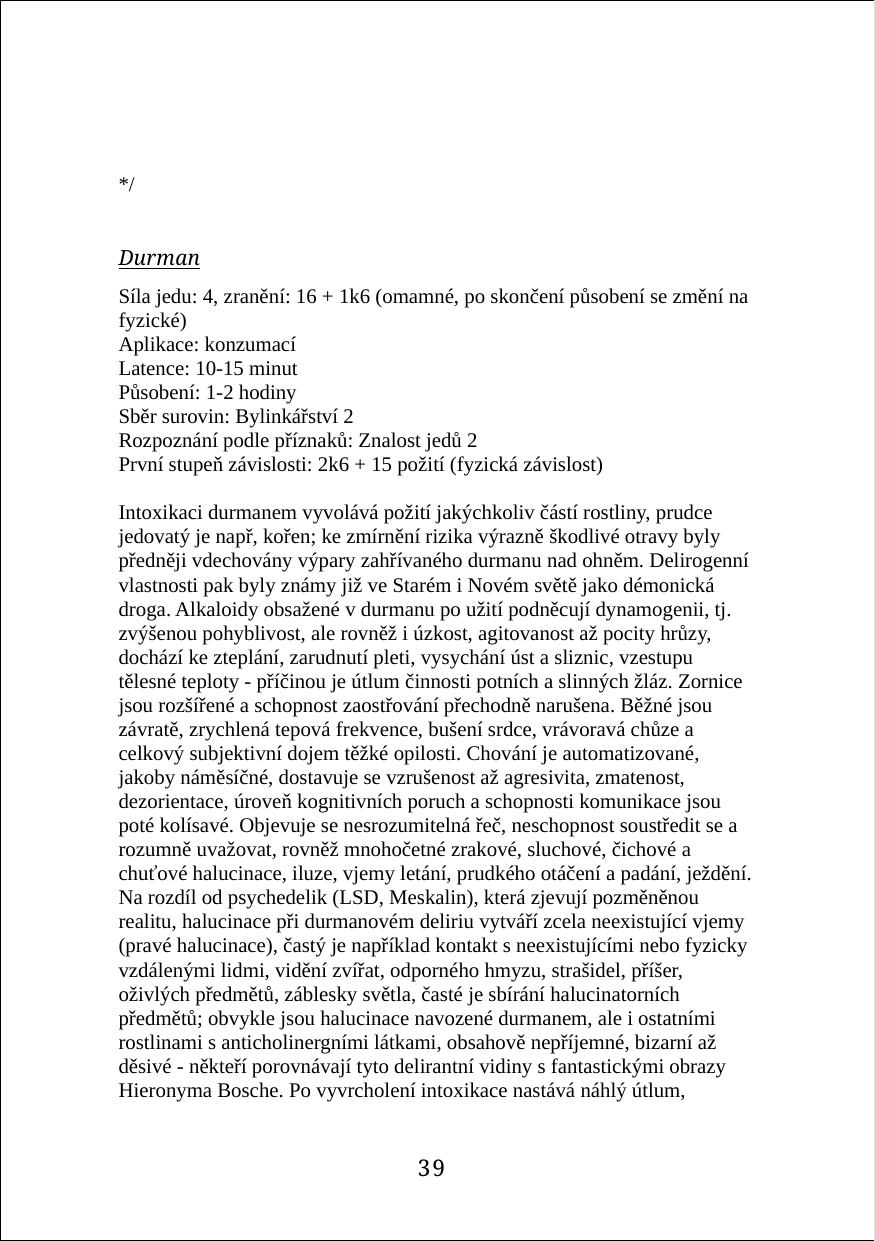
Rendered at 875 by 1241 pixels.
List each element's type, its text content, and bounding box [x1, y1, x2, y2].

text Latence: 10-15 minut [118, 356, 756, 380]
text Intoxikaci durmanem vyvolává požití jakýchkoliv částí rostliny, prudce jedovatý je např, kořen; ke zmírnění rizika výrazně škodlivé otravy byly předněji vdechovány výpary zahřívaného durmanu nad ohněm. Delirogenní vlastnosti pak byly známy již ve Starém i Novém světě jako démonická droga. Alkaloidy obsažené v durmanu po užití podněcují dynamogenii, tj. zvýšenou pohyblivost, ale rovněž i úzkost, agitovanost až pocity hrůzy, dochází ke zteplání, zarudnutí pleti, vysychání úst a sliznic, vzestupu tělesné teploty - příčinou je útlum činnosti potních a slinných žláz. Zornice jsou rozšířené a schopnost zaostřování přechodně narušena. Běžné jsou závratě, zrychlená tepová frekvence, bušení srdce, vrávoravá chůze a celkový subjektivní dojem těžké opilosti. Chování je automatizované, jakoby náměsíčné, dostavuje se vzrušenost až agresivita, zmatenost, dezorientace, úroveň kognitivních poruch a schopnosti komunikace jsou poté kolísavé. Objevuje se nesrozumitelná řeč, neschopnost soustředit se a rozumně uvažovat, rovněž mnohočetné zrakové, sluchové, čichové a chuťové halucinace, iluze, vjemy letání, prudkého otáčení a padání, ježdění. Na rozdíl od psychedelik (LSD, Meskalin), která zjevují pozměněnou realitu, halucinace při durmanovém deliriu vytváří zcela neexistující vjemy (pravé halucinace), častý je například kontakt s neexistujícími nebo fyzicky vzdálenými lidmi, vidění zvířat, odporného hmyzu, strašidel, příšer, oživlých předmětů, záblesky světla, časté je sbírání halucinatorních předmětů; obvykle jsou halucinace navozené durmanem, ale i ostatními rostlinami s anticholinergními látkami, obsahově nepříjemné, bizarní až děsivé - někteří porovnávají tyto delirantní vidiny s fantastickými obrazy Hieronyma Bosche. Po vyvrcholení intoxikace nastává náhlý útlum, [118, 500, 756, 1102]
subtitle Durman [118, 243, 756, 272]
text */ [118, 172, 756, 196]
text První stupeň závislosti: 2k6 + 15 požití (fyzická závislost) [118, 452, 756, 476]
text Rozpoznání podle příznaků: Znalost jedů 2 [118, 428, 756, 452]
text Síla jedu: 4, zranění: 16 + 1k6 (omamné, po skončení působení se změní na fyzické) [118, 284, 756, 332]
text Aplikace: konzumací [118, 332, 756, 356]
text Sběr surovin: Bylinkářství 2 [118, 404, 756, 428]
text Působení: 1-2 hodiny [118, 380, 756, 404]
